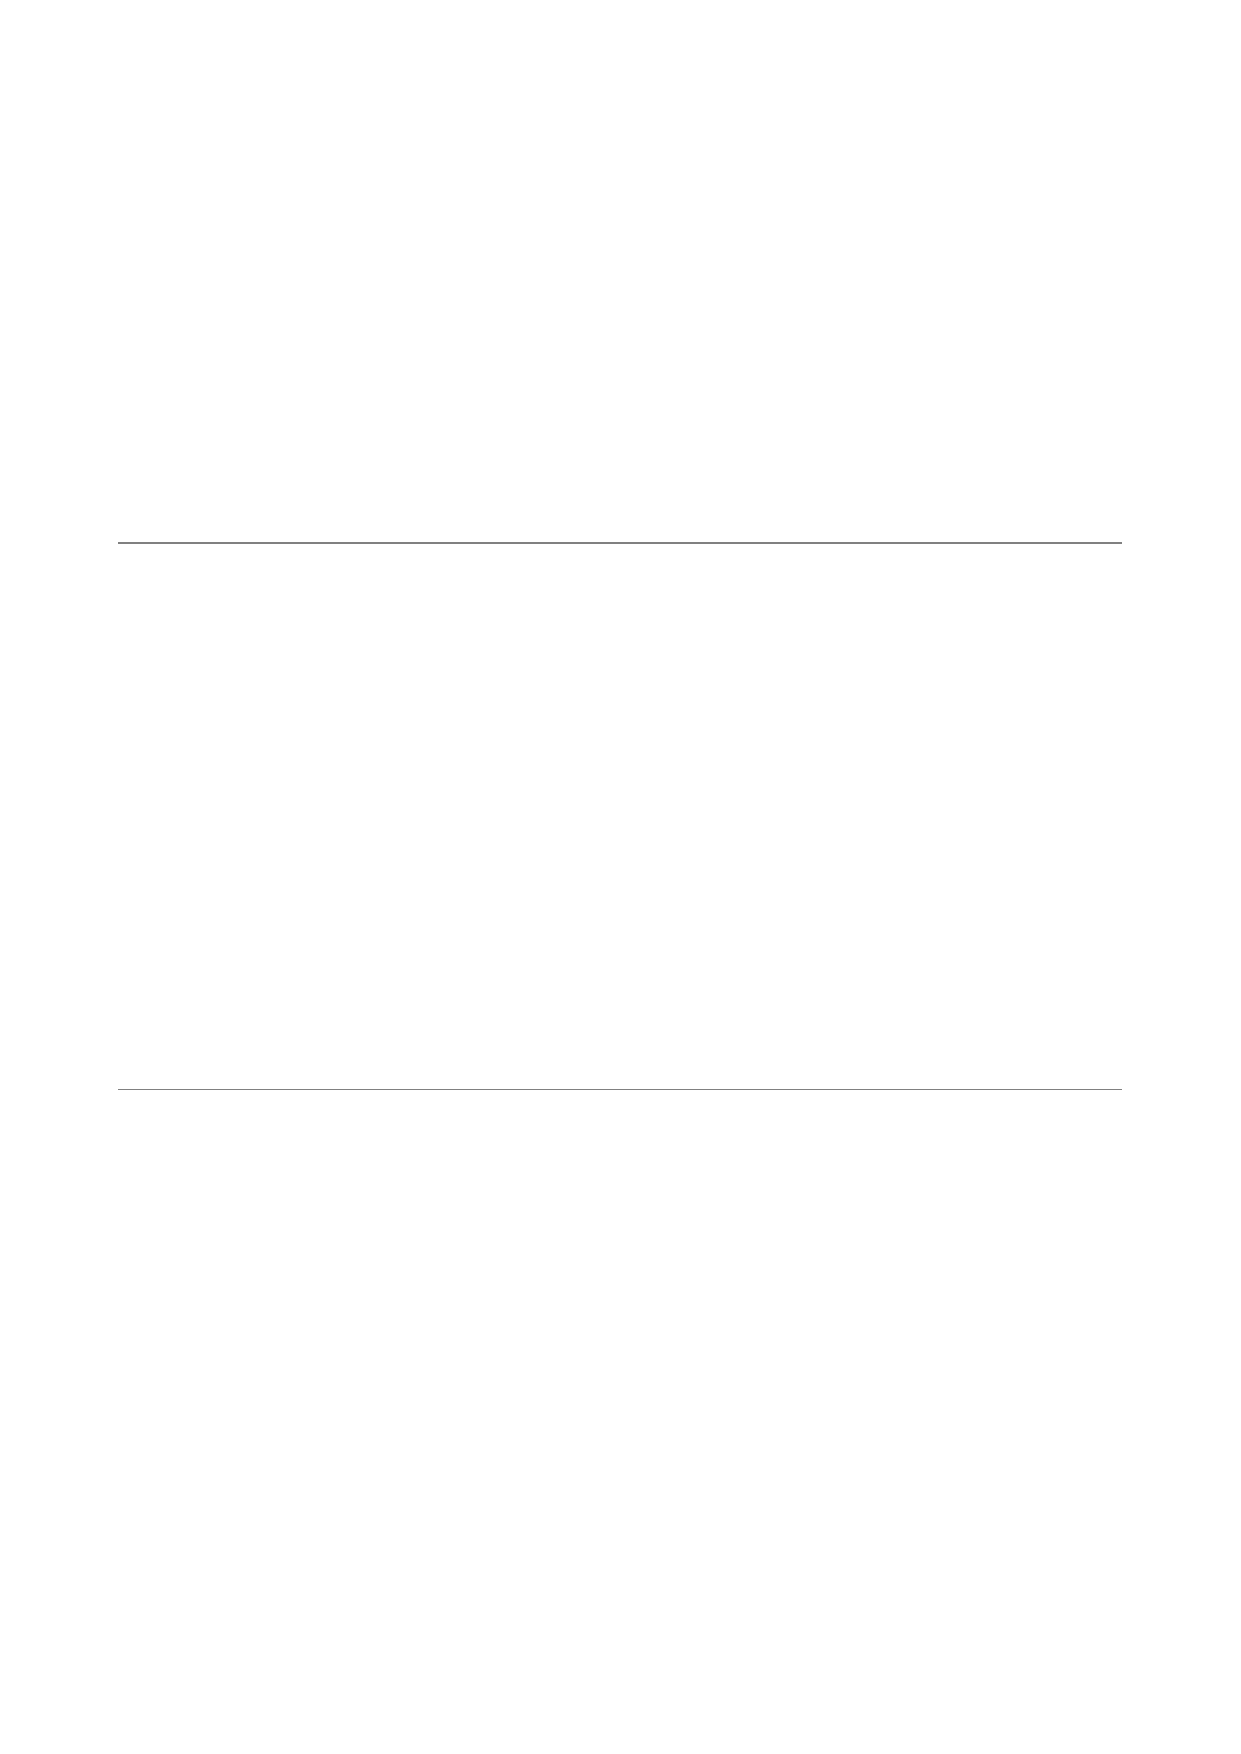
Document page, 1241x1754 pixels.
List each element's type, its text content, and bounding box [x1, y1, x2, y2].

text }; [118, 877, 1122, 900]
text 🧠 this — не user (прототип), а тот объект, у которого вызвали метод. [118, 1024, 1122, 1055]
text }; [118, 165, 1122, 189]
text console.log(this.name); [118, 1402, 1122, 1425]
text user.showThis(); // user [118, 971, 1122, 995]
text User.prototype.sayHi = function() { [118, 1378, 1122, 1402]
subtitle 🔹 Важно: this ≠ прототип [118, 593, 1122, 639]
text kind: "Cat" [118, 260, 1122, 284]
text const user = { [118, 782, 1122, 806]
text u2.sayHi(); // "Bob" [118, 1567, 1122, 1591]
text const admin = { __proto__: user }; [118, 924, 1122, 948]
text } [118, 1331, 1122, 1354]
text }; [118, 284, 1122, 307]
text }; [118, 1425, 1122, 1449]
text const cat = { [118, 213, 1122, 236]
text admin.showThis(); // admin [118, 948, 1122, 971]
text __proto__: animal, [118, 118, 1122, 142]
text this.name = name; [118, 1307, 1122, 1331]
text kind: "Dog" [118, 142, 1122, 165]
subtitle 🔹 this в конструкторах и прототипах классов [118, 1139, 1122, 1186]
text const u2 = new User("Bob"); [118, 1496, 1122, 1520]
text const u1 = new User("Alice"); [118, 1472, 1122, 1496]
text Иногда новички думают, что this внутри метода прототипа — это сам прототип. Это не так. [118, 652, 1122, 716]
text cat.sayHi(); // "Cat" [118, 354, 1122, 378]
text dog.sayHi(); // "Dog" [118, 331, 1122, 354]
text console.log(this); [118, 829, 1122, 853]
text function User(name) { [118, 1283, 1122, 1307]
text Когда ты используешь конструктор или класс, this указывает на новый объект, создаваемый через new. [118, 1198, 1122, 1264]
text showThis() { [118, 806, 1122, 829]
text } [118, 853, 1122, 877]
text Посмотрим пример: [118, 734, 1122, 763]
text __proto__: animal, [118, 236, 1122, 260]
text u1.sayHi(); // "Alice" [118, 1543, 1122, 1567]
text ➡️ Один и тот же метод sayHi из animal работает с разными объектами (dog, cat), потому что this меняется в зависимости от вызова. [118, 408, 1122, 509]
